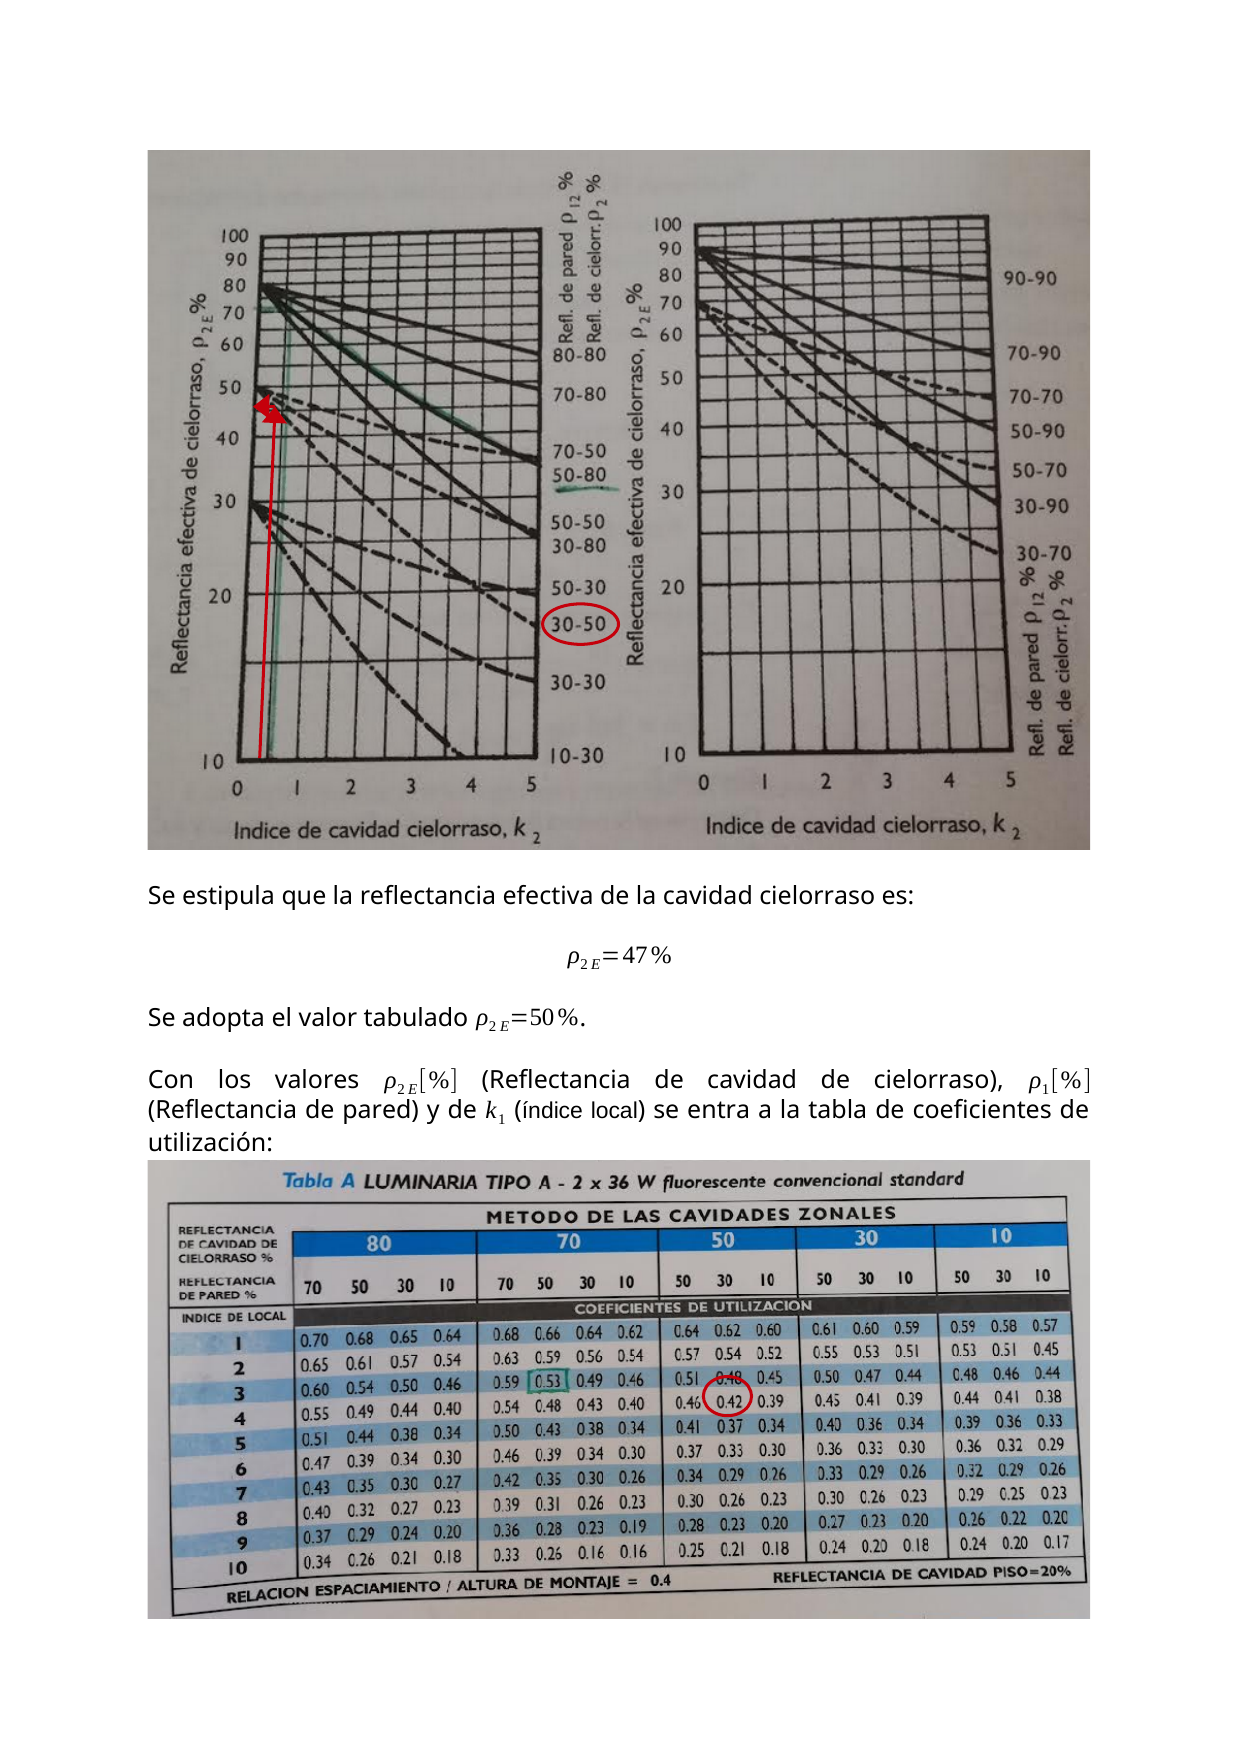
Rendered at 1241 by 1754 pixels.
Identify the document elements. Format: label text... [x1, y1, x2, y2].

picture [147, 150, 1091, 850]
text Con los valores (Reflectancia de cavidad de cielorraso), (Reflectancia de pared) y de (índice local) se entra a la tabla de coeficientes de utilización: [148, 1063, 1090, 1158]
text Se adopta el valor tabulado . [148, 1000, 1090, 1032]
text Se estipula que la reflectancia efectiva de la cavidad cielorraso es: [148, 880, 1090, 911]
picture [147, 1160, 1091, 1619]
